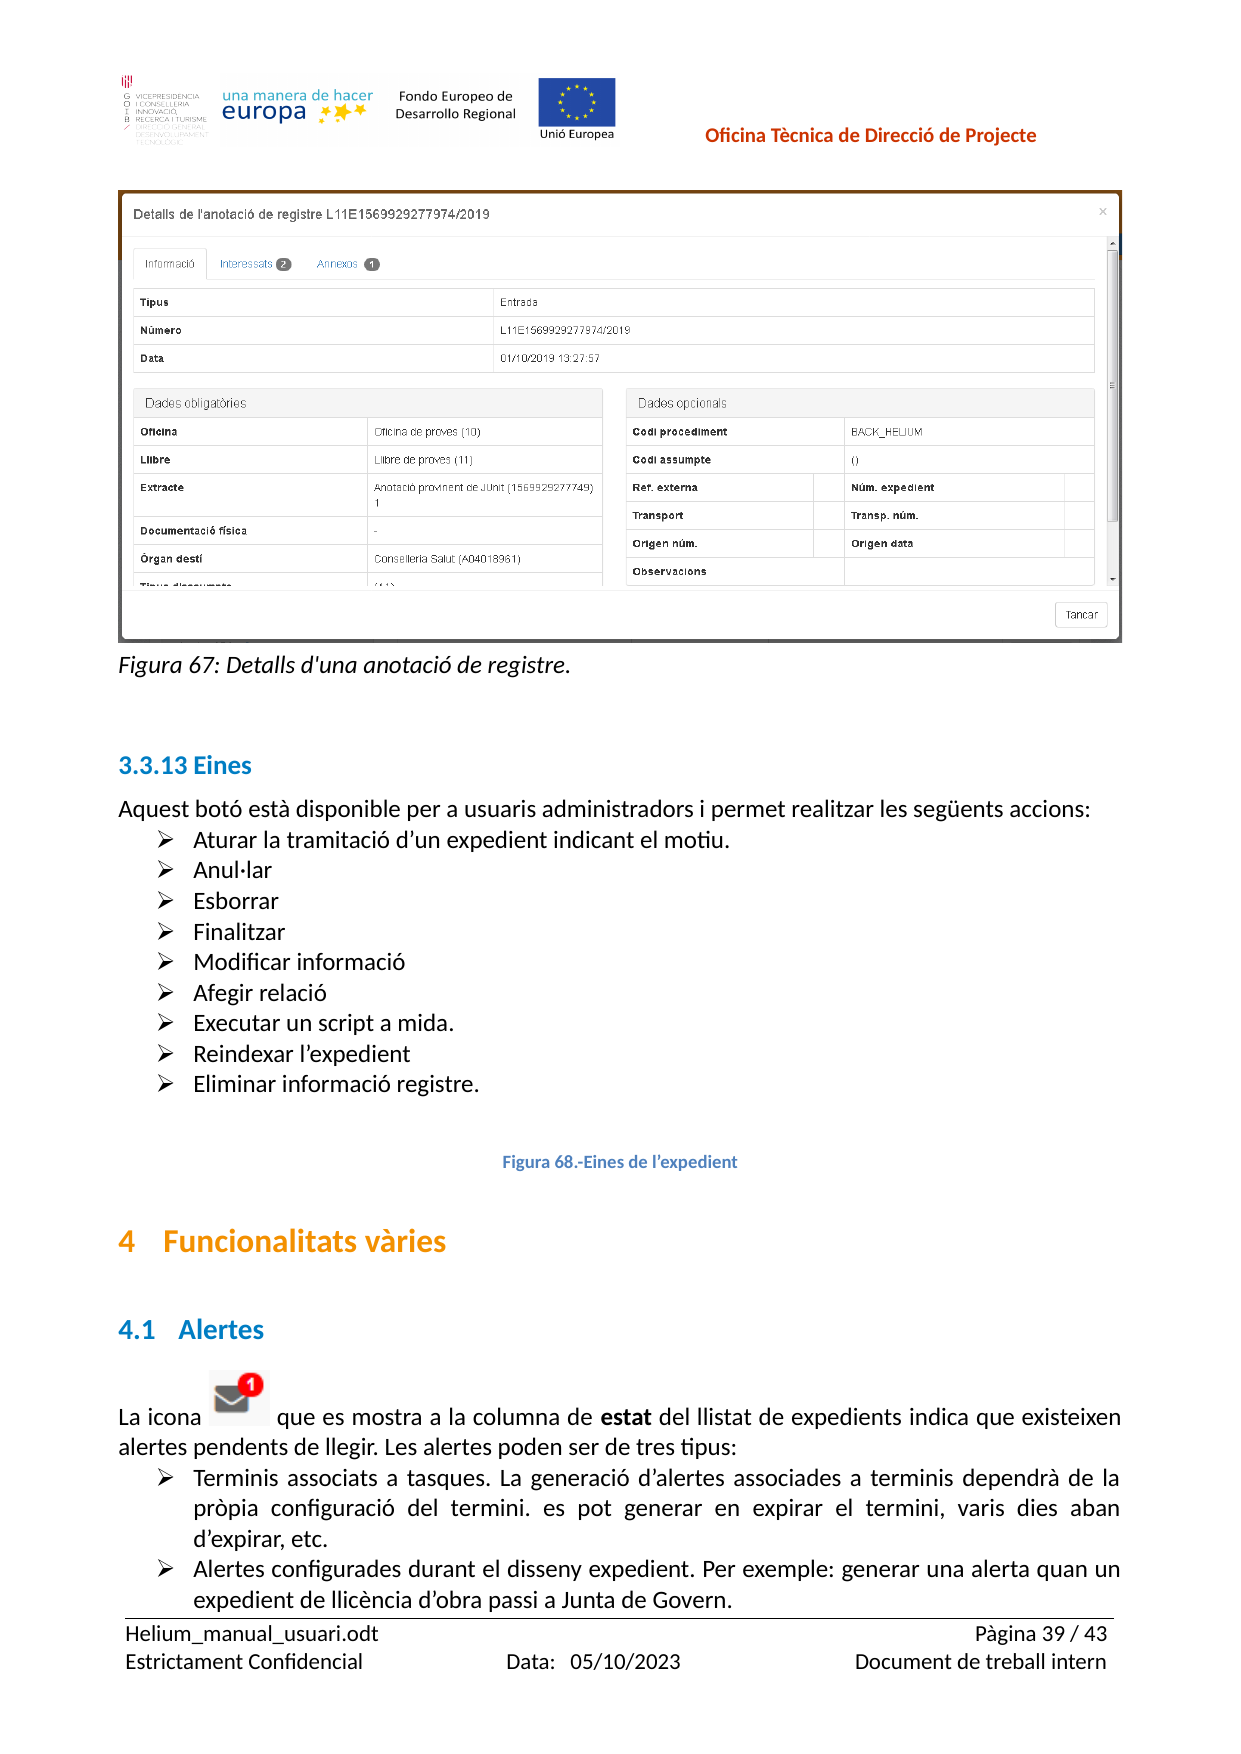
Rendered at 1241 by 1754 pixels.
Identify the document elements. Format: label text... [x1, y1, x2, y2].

text La icona que es mostra a la columna de estat del llistat de expedients indica que existeixen alertes pendents de llegir. Les alertes poden ser de tres tipus: [118, 1370, 1122, 1462]
list Terminis associats a tasques. La generació d’alertes associades a terminis dependrà de la pròpia configuració del termini. es pot generar en expirar el termini, varis dies aban d’expirar, etc. [156, 1462, 1122, 1553]
list Alertes configurades durant el disseny expedient. Per exemple: generar una alerta quan un expedient de llicència d’obra passi a Junta de Govern. [156, 1553, 1122, 1614]
list Eliminar informació registre. [156, 1068, 1122, 1099]
list Reindexar l’expedient [156, 1038, 1122, 1068]
list Esborrar [156, 885, 1122, 916]
picture [219, 73, 621, 147]
list Anul·lar [156, 854, 1122, 885]
picture [208, 1370, 270, 1426]
text Aquest botó està disponible per a usuaris administradors i permet realitzar les següents accions: [118, 793, 1122, 824]
text Figura 67: Detalls d'una anotació de registre. [118, 643, 1122, 679]
list Finalitzar [156, 916, 1122, 946]
list Executar un script a mida. [156, 1007, 1122, 1038]
list Modificar informació [156, 946, 1122, 977]
subtitle Funcionalitats vàries [118, 1220, 1122, 1261]
picture [118, 73, 213, 147]
text Figura 68.-Eines de l’expedient [118, 1150, 1122, 1173]
subtitle Alertes [118, 1311, 1122, 1347]
list Aturar la tramitació d’un expedient indicant el motiu. [156, 824, 1122, 854]
subtitle Eines [118, 748, 1122, 781]
list Afegir relació [156, 977, 1122, 1007]
picture [118, 190, 1123, 643]
